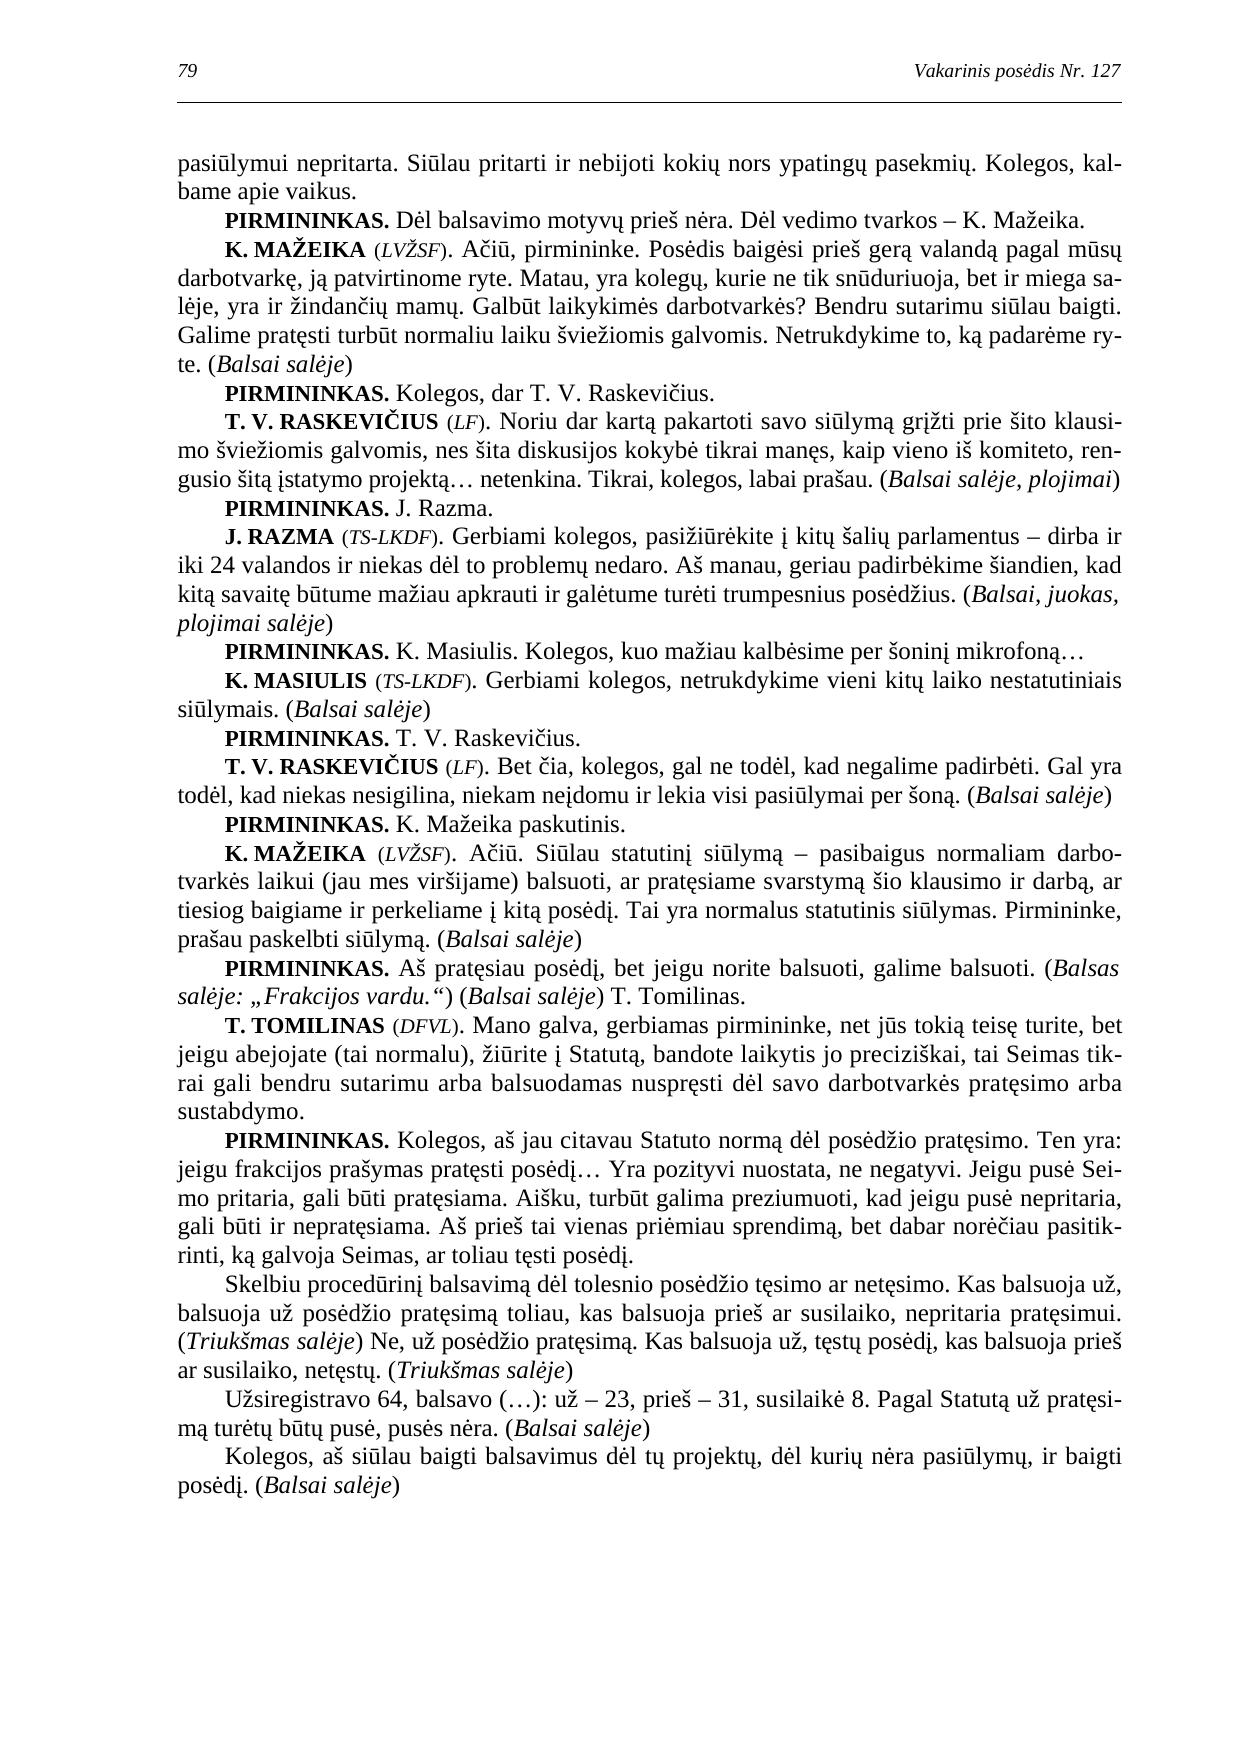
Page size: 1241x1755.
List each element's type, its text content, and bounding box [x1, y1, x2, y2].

text T. TOMILINAS (DFVL). Ma­no gal­va, ger­bia­mas pir­mi­nin­ke, net jūs to­kią tei­sę tu­ri­te, bet jei­gu abe­jo­ja­te (tai nor­ma­lu), žiū­ri­te į Sta­tu­tą, ban­do­te lai­ky­tis jo pre­ci­ziš­kai, tai Sei­mas tik­rai ga­li ben­dru su­ta­ri­mu ar­ba bal­suodamas nu­spręs­ti dėl sa­vo dar­bo­tvarkės pra­tę­si­mo ar­ba su­stab­dy­mo. [177, 1010, 1122, 1125]
text K. MAŽEIKA (LVŽSF). Ačiū. Siū­lau sta­tu­ti­nį siū­ly­mą – pa­si­bai­gus nor­ma­liam dar­bo­tvarkės lai­kui (jau mes vir­ši­ja­me) bal­suo­ti, ar pra­tę­sia­me svars­ty­mą šio klau­si­mo ir dar­bą, ar tie­siog bai­gia­me ir per­ke­lia­me į ki­tą po­sė­dį. Tai yra nor­ma­lus sta­tu­ti­nis siū­ly­mas. Pir­mi­nin­ke, pra­šau pa­skelb­ti siū­ly­mą. (Bal­sai sa­lė­je) [177, 838, 1122, 953]
text PIRMININKAS. J. Raz­ma. [177, 493, 1122, 521]
text K. MASIULIS (TS-LKDF). Ger­bia­mi ko­le­gos, ne­truk­dy­ki­me vie­ni ki­tų lai­ko ne­sta­tu­ti­niais siū­ly­mais. (Bal­sai sa­lė­je) [177, 665, 1122, 723]
text Skel­biu pro­ce­dū­ri­nį bal­sa­vi­mą dėl to­les­nio po­sė­džio tę­si­mo ar ne­tę­si­mo. Kas bal­suo­ja už, bal­suo­ja už po­sė­džio pra­tę­si­mą to­liau, kas bal­suo­ja prieš ar su­si­lai­ko, ne­pri­ta­ria pra­tę­si­mui. (Triukš­mas sa­lė­je) Ne, už po­sė­džio pra­tę­si­mą. Kas bal­suo­ja už, tęs­tų po­sė­dį, kas bal­suo­ja prieš ar su­si­lai­ko, ne­tęs­tų. (Triukš­mas sa­lė­je) [177, 1269, 1122, 1384]
text Už­si­re­gist­ra­vo 64, bal­sa­vo (…): už – 23, prieš – 31, su­si­lai­kė 8. Pa­gal Sta­tu­tą už pra­tę­si­mą tu­rė­tų bū­tų pu­sė, pu­sės nė­ra. (Bal­sai sa­lė­je) [177, 1384, 1122, 1441]
text PIRMININKAS. Ko­le­gos, aš jau ci­ta­vau Sta­tu­to nor­mą dėl po­sė­džio pra­tę­si­mo. Ten yra: jei­gu frak­ci­jos pra­šy­mas pra­tęs­ti po­sė­dį… Yra po­zi­ty­vi nuo­sta­ta, ne ne­ga­ty­vi. Jei­gu pu­sė Sei­mo pri­ta­ria, ga­li bū­ti pra­tę­sia­ma. Aiš­ku, tur­būt ga­li­ma pre­ziu­muo­ti, kad jei­gu pu­sė ne­pri­ta­ria, ga­li bū­ti ir ne­pra­tę­sia­ma. Aš prieš tai vie­nas pri­ėmiau spren­di­mą, bet da­bar no­rė­čiau pa­si­tik­rin­ti, ką gal­vo­ja Sei­mas, ar to­liau tęs­ti po­sė­dį. [177, 1125, 1122, 1269]
text PIRMININKAS. K. Ma­siu­lis. Ko­le­gos, kuo ma­žiau kal­bė­si­me per šo­ni­nį mik­ro­fo­ną… [177, 636, 1122, 665]
text PIRMININKAS. Aš pra­tę­siau po­sė­dį, bet jei­gu no­ri­te bal­suo­ti, ga­li­me bal­suo­ti. (Bal­sas sa­lė­je: „Frak­ci­jos var­du.“) (Bal­sai sa­lė­je) T. To­mi­li­nas. [177, 953, 1122, 1010]
text PIRMININKAS. Dėl bal­sa­vi­mo mo­ty­vų prieš nė­ra. Dėl ve­di­mo tvar­kos – K. Ma­žei­ka. [177, 205, 1122, 234]
text J. RAZMA (TS-LKDF). Ger­bia­mi ko­le­gos, pa­si­žiū­rė­ki­te į ki­tų ša­lių par­la­men­tus – dir­ba ir iki 24 va­lan­dos ir nie­kas dėl to pro­ble­mų ne­da­ro. Aš ma­nau, ge­riau pa­dir­bė­ki­me šian­dien, kad ki­tą sa­vai­tę bū­tu­me ma­žiau ap­krau­ti ir ga­lė­tu­me tu­rė­ti trum­pes­nius po­sė­džius. (Bal­sai, juo­kas, plo­ji­mai sa­lė­je) [177, 521, 1122, 636]
text PIRMININKAS. K. Ma­žei­ka pas­ku­ti­nis. [177, 809, 1122, 838]
text PIRMININKAS. T. V. Ras­ke­vi­čius. [177, 723, 1122, 751]
text PIRMININKAS. Ko­le­gos, dar T. V. Ras­ke­vi­čius. [177, 378, 1122, 406]
text Ko­le­gos, aš siū­lau baig­ti bal­sa­vi­mus dėl tų pro­jek­tų, dėl ku­rių nė­ra pa­siū­ly­mų, ir baig­ti po­sė­dį. (Bal­sai sa­lė­je) [177, 1441, 1122, 1499]
text T. V. RASKEVIČIUS (LF). Bet čia, ko­le­gos, gal ne to­dėl, kad ne­ga­li­me pa­dir­bė­ti. Gal yra to­dėl, kad nie­kas ne­si­gi­li­na, nie­kam ne­įdo­mu ir le­kia vi­si pa­siū­ly­mai per šo­ną. (Bal­sai sa­lė­je) [177, 751, 1122, 809]
text K. MAŽEIKA (LVŽSF). Ačiū, pir­mi­nin­ke. Po­sė­dis bai­gė­si prieš ge­rą va­lan­dą pa­gal mū­sų dar­bo­tvarkę, ją pa­tvir­ti­no­me ry­te. Ma­tau, yra ko­le­gų, ku­rie ne tik snū­du­riuo­ja, bet ir mie­ga sa­lė­je, yra ir žin­dan­čių ma­mų. Gal­būt lai­ky­ki­mės dar­bo­tvarkės? Ben­dru su­ta­ri­mu siū­lau baig­ti. Ga­li­me pra­tęs­ti tur­būt nor­ma­liu lai­ku švie­žio­mis gal­vo­mis. Ne­truk­dy­ki­me to, ką pa­da­rė­me ry­te. (Bal­sai sa­lė­je) [177, 234, 1122, 378]
text T. V. RASKEVIČIUS (LF). No­riu dar kar­tą pa­kar­to­ti sa­vo siū­ly­mą grįž­ti prie ši­to klau­si­mo švie­žio­mis gal­vo­mis, nes ši­ta dis­ku­si­jos ko­ky­bė tik­rai ma­nęs, kaip vie­no iš ko­mi­te­to, ren­gu­sio ši­tą įsta­ty­mo pro­jek­tą… ne­ten­ki­na. Tik­rai, ko­le­gos, la­bai pra­šau. (Bal­sai sa­lė­je, plo­ji­mai) [177, 406, 1122, 493]
text pa­siū­ly­mui ne­pri­tar­ta. Siū­lau pri­tar­ti ir ne­bi­jo­ti ko­kių nors ypa­tin­gų pa­sek­mių. Ko­le­gos, kal­ba­me apie vai­kus. [177, 148, 1122, 205]
